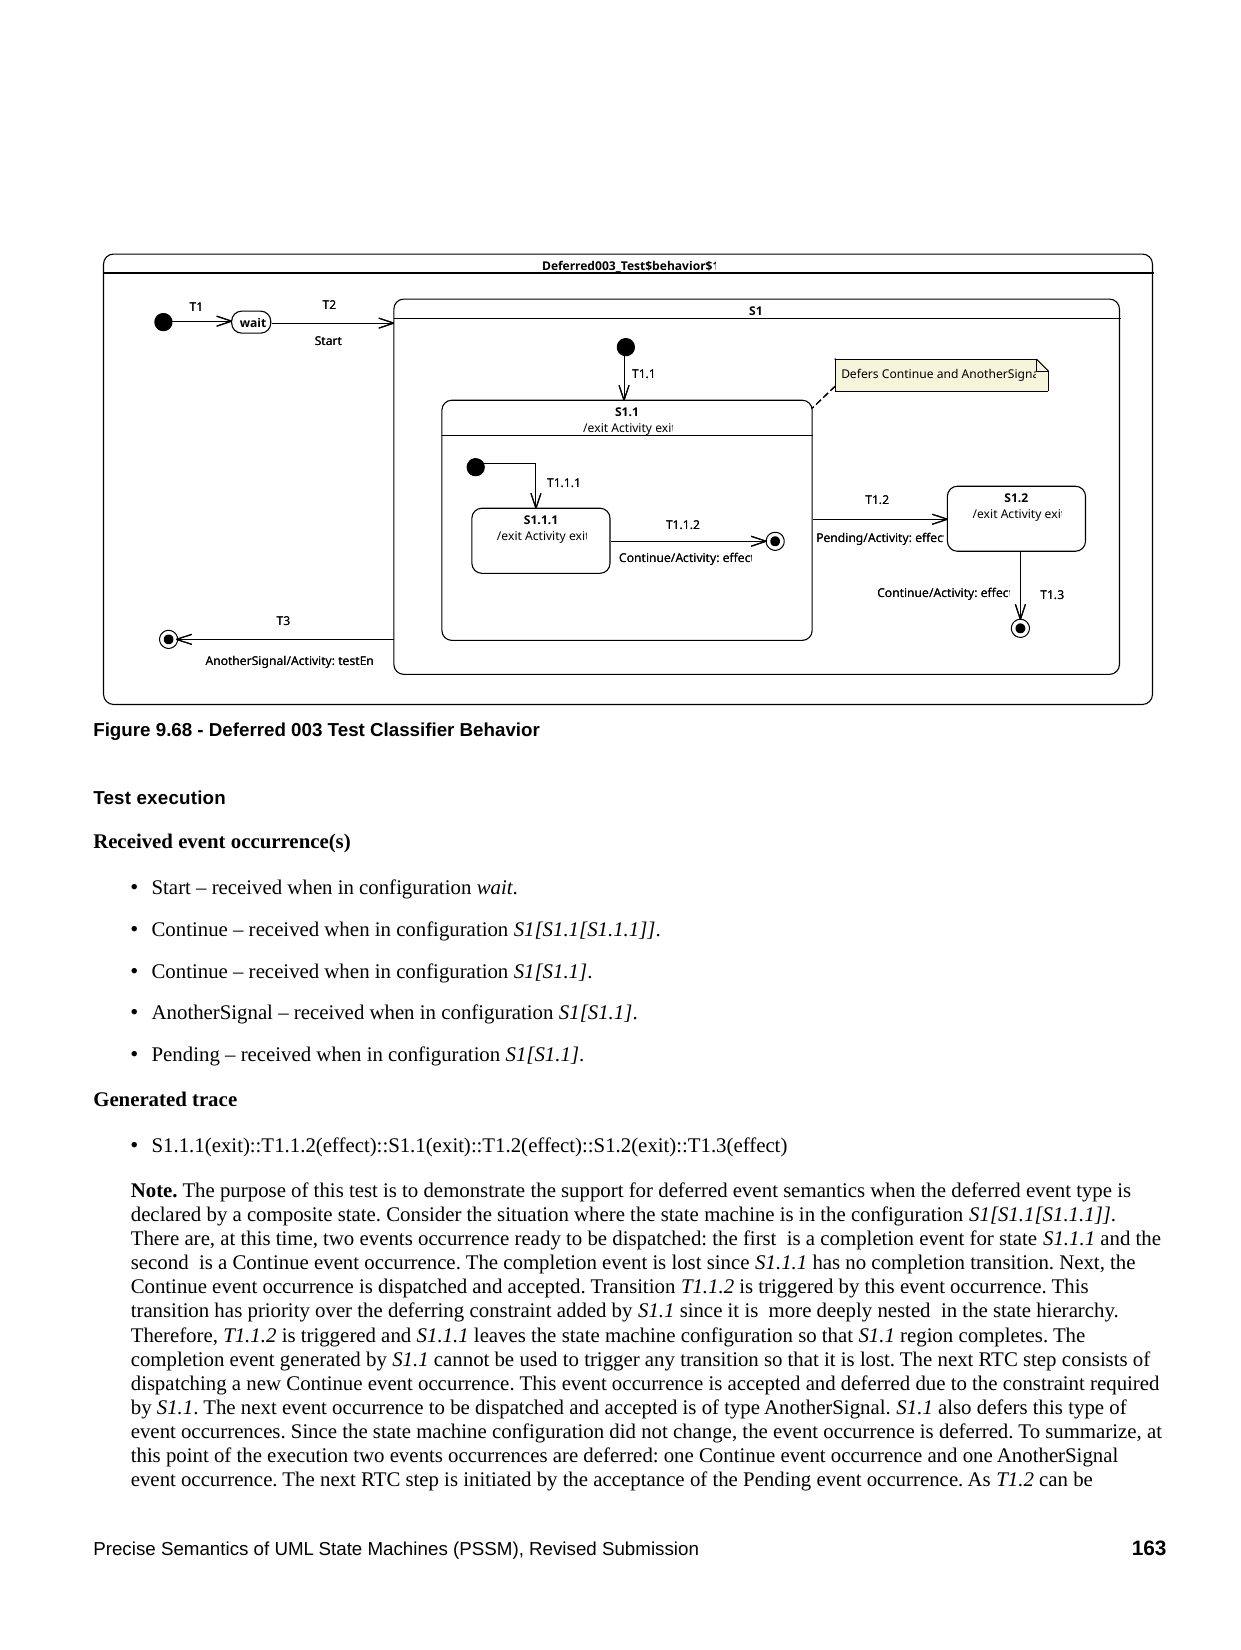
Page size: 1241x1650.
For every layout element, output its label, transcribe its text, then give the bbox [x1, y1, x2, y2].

text Received event occurrence(s) [93, 829, 1164, 853]
list AnotherSignal – received when in configuration S1[S1.1]. [131, 999, 1164, 1024]
list S1.1.1(exit)::T1.1.2(effect)::S1.1(exit)::T1.2(effect)::S1.2(exit)::T1.3(effect) [131, 1132, 1164, 1157]
list Continue – received when in configuration S1[S1.1[S1.1.1]]. [131, 916, 1164, 941]
list Continue – received when in configuration S1[S1.1]. [131, 958, 1164, 983]
list Pending – received when in configuration S1[S1.1]. [131, 1041, 1164, 1066]
subtitle Test execution [93, 787, 1164, 808]
text Figure 9.68 - Deferred 003 Test Classifier Behavior [93, 243, 1164, 741]
list Start – received when in configuration wait. [131, 874, 1164, 899]
text Generated trace [93, 1087, 1164, 1111]
text Note. The purpose of this test is to demonstrate the support for deferred event semantics when the deferred event type is declared by a composite state. Consider the situation where the state machine is in the configuration S1[S1.1[S1.1.1]]. There are, at this time, two events occurrence ready to be dispatched: the first is a completion event for state S1.1.1 and the second is a Continue event occurrence. The completion event is lost since S1.1.1 has no completion transition. Next, the Continue event occurrence is dispatched and accepted. Transition T1.1.2 is triggered by this event occurrence. This transition has priority over the deferring constraint added by S1.1 since it is more deeply nested in the state hierarchy. Therefore, T1.1.2 is triggered and S1.1.1 leaves the state machine configuration so that S1.1 region completes. The completion event generated by S1.1 cannot be used to trigger any transition so that it is lost. The next RTC step consists of dispatching a new Continue event occurrence. This event occurrence is accepted and deferred due to the constraint required by S1.1. The next event occurrence to be dispatched and accepted is of type AnotherSignal. S1.1 also defers this type of event occurrences. Since the state machine configuration did not change, the event occurrence is deferred. To summarize, at this point of the execution two events occurrences are deferred: one Continue event occurrence and one AnotherSignal event occurrence. The next RTC step is initiated by the acceptance of the Pending event occurrence. As T1.2 can be [131, 1178, 1164, 1491]
